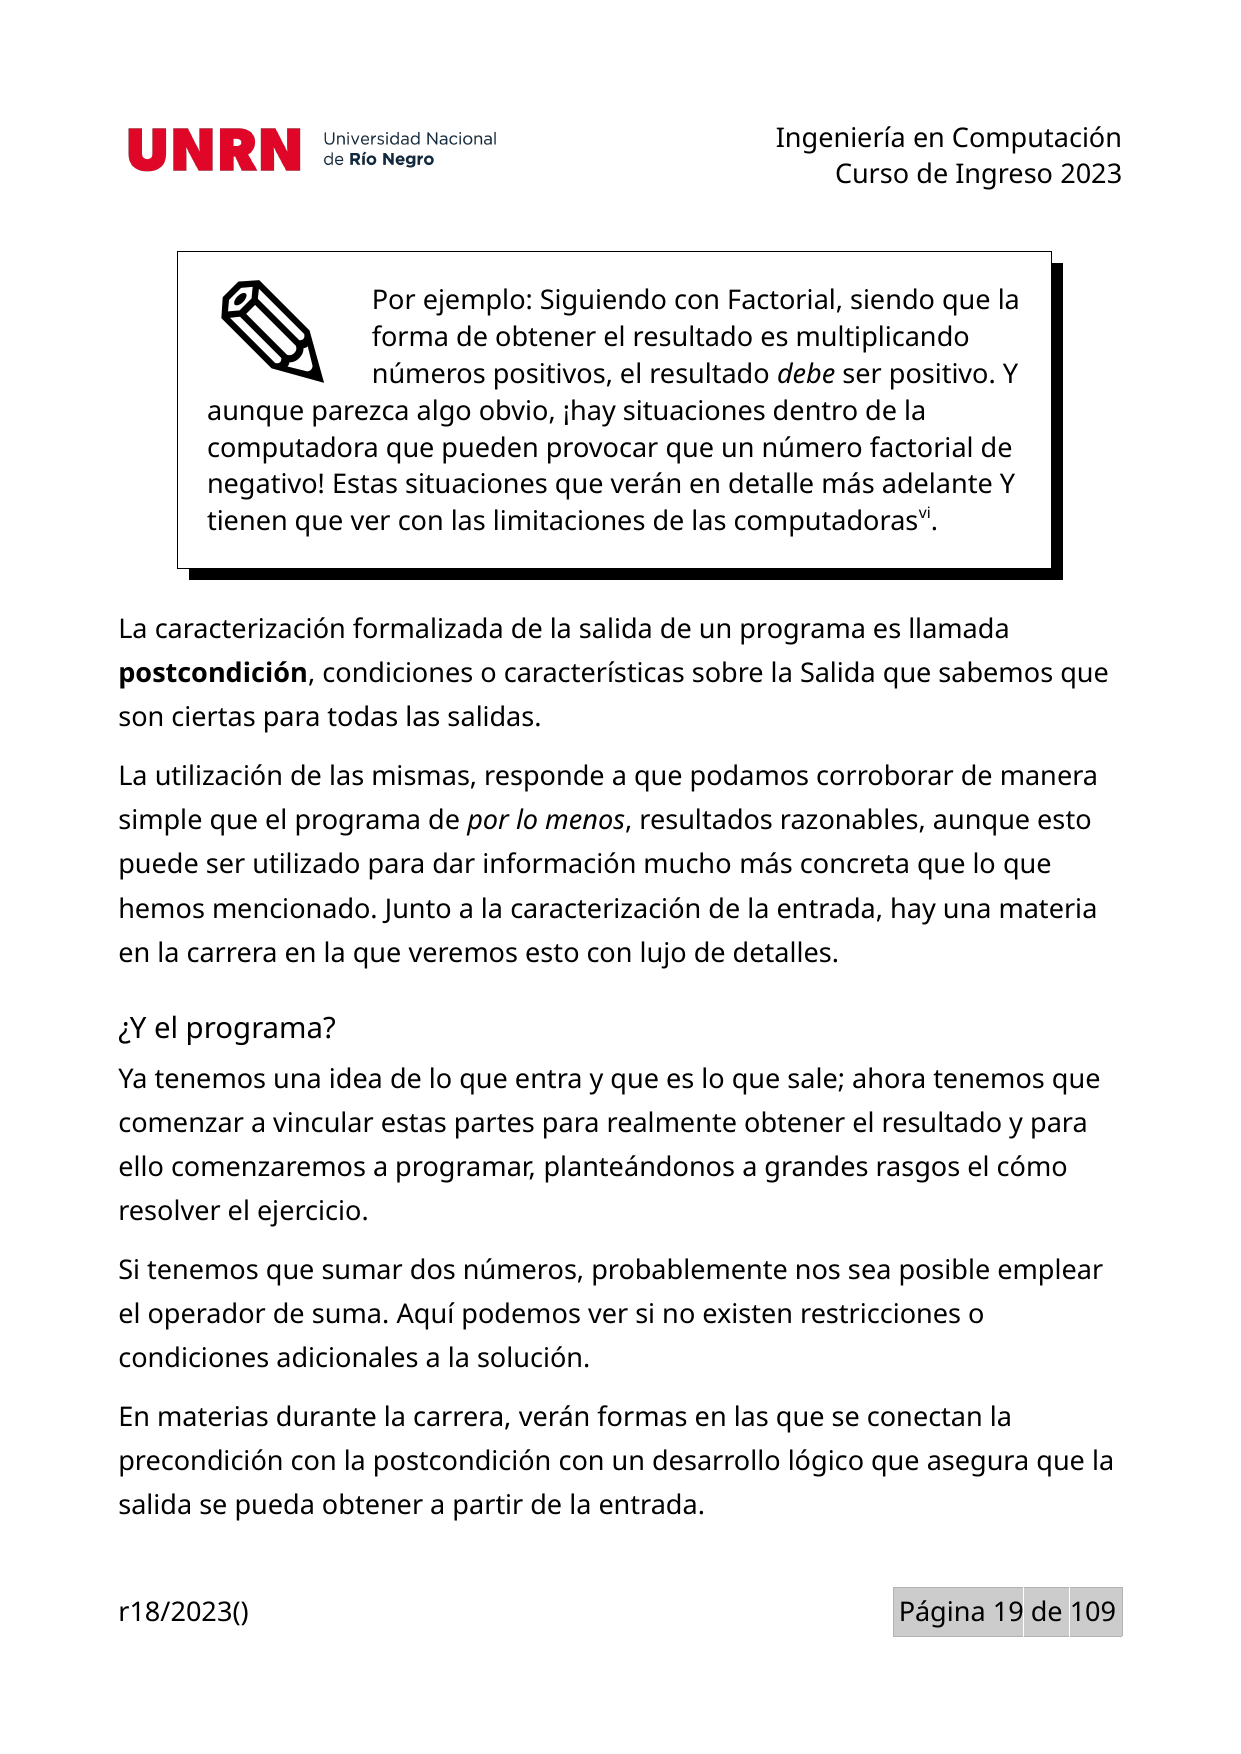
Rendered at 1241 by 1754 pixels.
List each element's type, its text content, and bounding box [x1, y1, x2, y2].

text Ya tenemos una idea de lo que entra y que es lo que sale; ahora tenemos que comenzar a vincular estas partes para realmente obtener el resultado y para ello comenzaremos a programar, planteándonos a grandes rasgos el cómo resolver el ejercicio. [118, 1059, 1122, 1228]
picture [118, 118, 505, 180]
text ✎Por ejemplo: Siguiendo con Factorial, siendo que la forma de obtener el resultado es multiplicando números positivos, el resultado debe ser positivo. Y aunque parezca algo obvio, ¡hay situaciones dentro de la computadora que pueden provocar que un número factorial de negativo! Estas situaciones que verán en detalle más adelante Y tienen que ver con las limitaciones de las computadoras. [178, 252, 1051, 568]
text La utilización de las mismas, responde a que podamos corroborar de manera simple que el programa de por lo menos, resultados razonables, aunque esto puede ser utilizado para dar información mucho más concreta que lo que hemos mencionado. Junto a la caracterización de la entrada, hay una materia en la carrera en la que veremos esto con lujo de detalles. [118, 757, 1122, 970]
text La caracterización formalizada de la salida de un programa es llamada postcondición, condiciones o características sobre la Salida que sabemos que son ciertas para todas las salidas. [118, 609, 1122, 735]
text En materias durante la carrera, verán formas en las que se conectan la precondición con la postcondición con un desarrollo lógico que asegura que la salida se pueda obtener a partir de la entrada. [118, 1397, 1122, 1523]
text Si tenemos que sumar dos números, probablemente nos sea posible emplear el operador de suma. Aquí podemos ver si no existen restricciones o condiciones adicionales a la solución. [118, 1250, 1122, 1376]
subtitle ¿Y el programa? [118, 1007, 1122, 1047]
